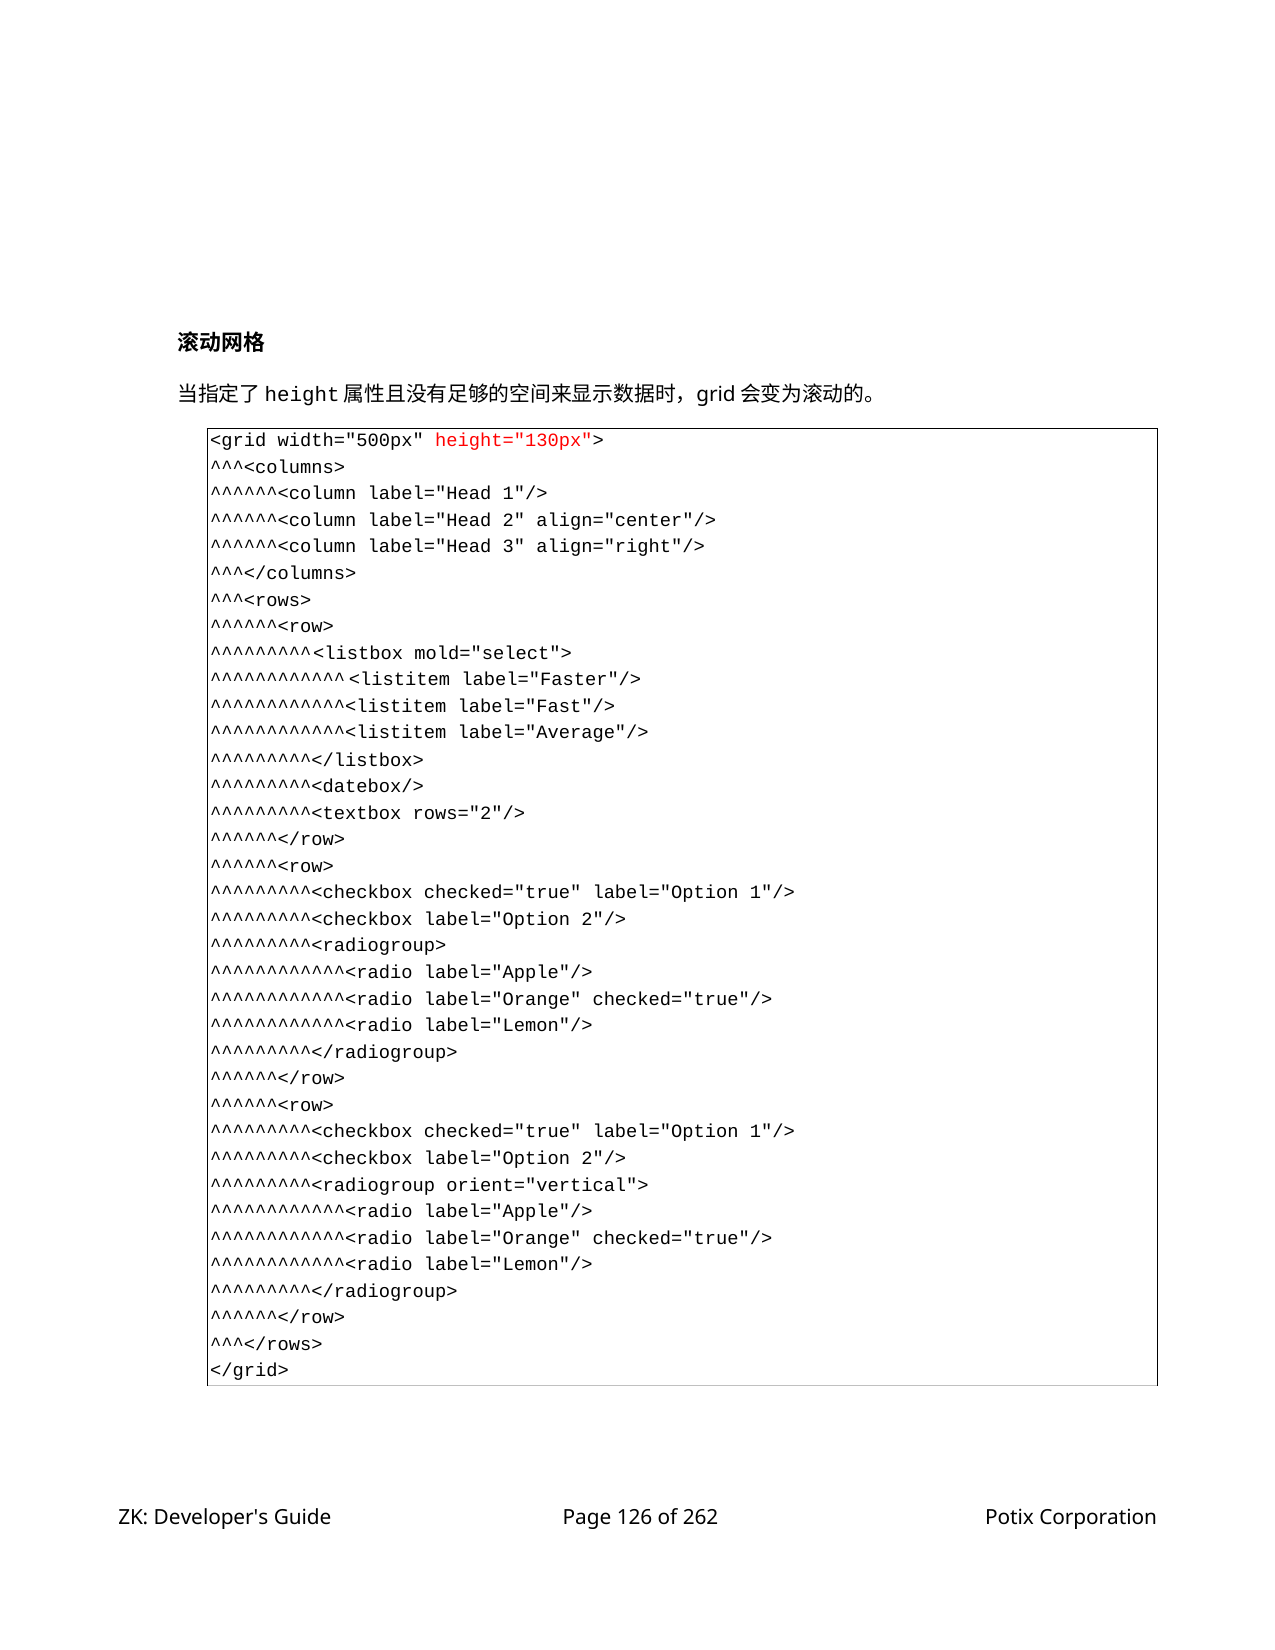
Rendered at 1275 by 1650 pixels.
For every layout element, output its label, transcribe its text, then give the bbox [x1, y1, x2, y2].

text 当指定了height属性且没有足够的空间来显示数据时，grid会变为滚动的。 [177, 377, 1157, 407]
subtitle 滚动网格 [177, 325, 1157, 357]
text <grid width="500px" height="130px"> ^^^<columns> ^^^^^^<column label="Head 1"/> ^^^^^^<column label="Head 2" align="center"/> ^^^^^^<column label="Head 3" align="right"/> ^^^</columns> ^^^<rows> ^^^^^^<row> ^^^^^^^^^ <listbox mold="select"> ^^^^^^^^^^^^ <listitem label="Faster"/> ^^^^^^^^^^^^<listitem label="Fast"/> ^^^^^^^^^^^^<listitem label="Average"/> [208, 429, 1157, 744]
text ^^^^^^^^^</listbox> ^^^^^^^^^<datebox/> ^^^^^^^^^<textbox rows="2"/> ^^^^^^</row> ^^^^^^<row> ^^^^^^^^^<checkbox checked="true" label="Option 1"/> ^^^^^^^^^<checkbox label="Option 2"/> ^^^^^^^^^<radiogroup> ^^^^^^^^^^^^<radio label="Apple"/> ^^^^^^^^^^^^<radio label="Orange" checked="true"/> ^^^^^^^^^^^^<radio label="Lemon"/> ^^^^^^^^^</radiogroup> ^^^^^^</row> ^^^^^^<row> ^^^^^^^^^<checkbox checked="true" label="Option 1"/> ^^^^^^^^^<checkbox label="Option 2"/> ^^^^^^^^^<radiogroup orient="vertical"> ^^^^^^^^^^^^<radio label="Apple"/> ^^^^^^^^^^^^<radio label="Orange" checked="true"/> ^^^^^^^^^^^^<radio label="Lemon"/> ^^^^^^^^^</radiogroup> ^^^^^^</row> ^^^</rows> </grid> [208, 747, 1157, 1385]
